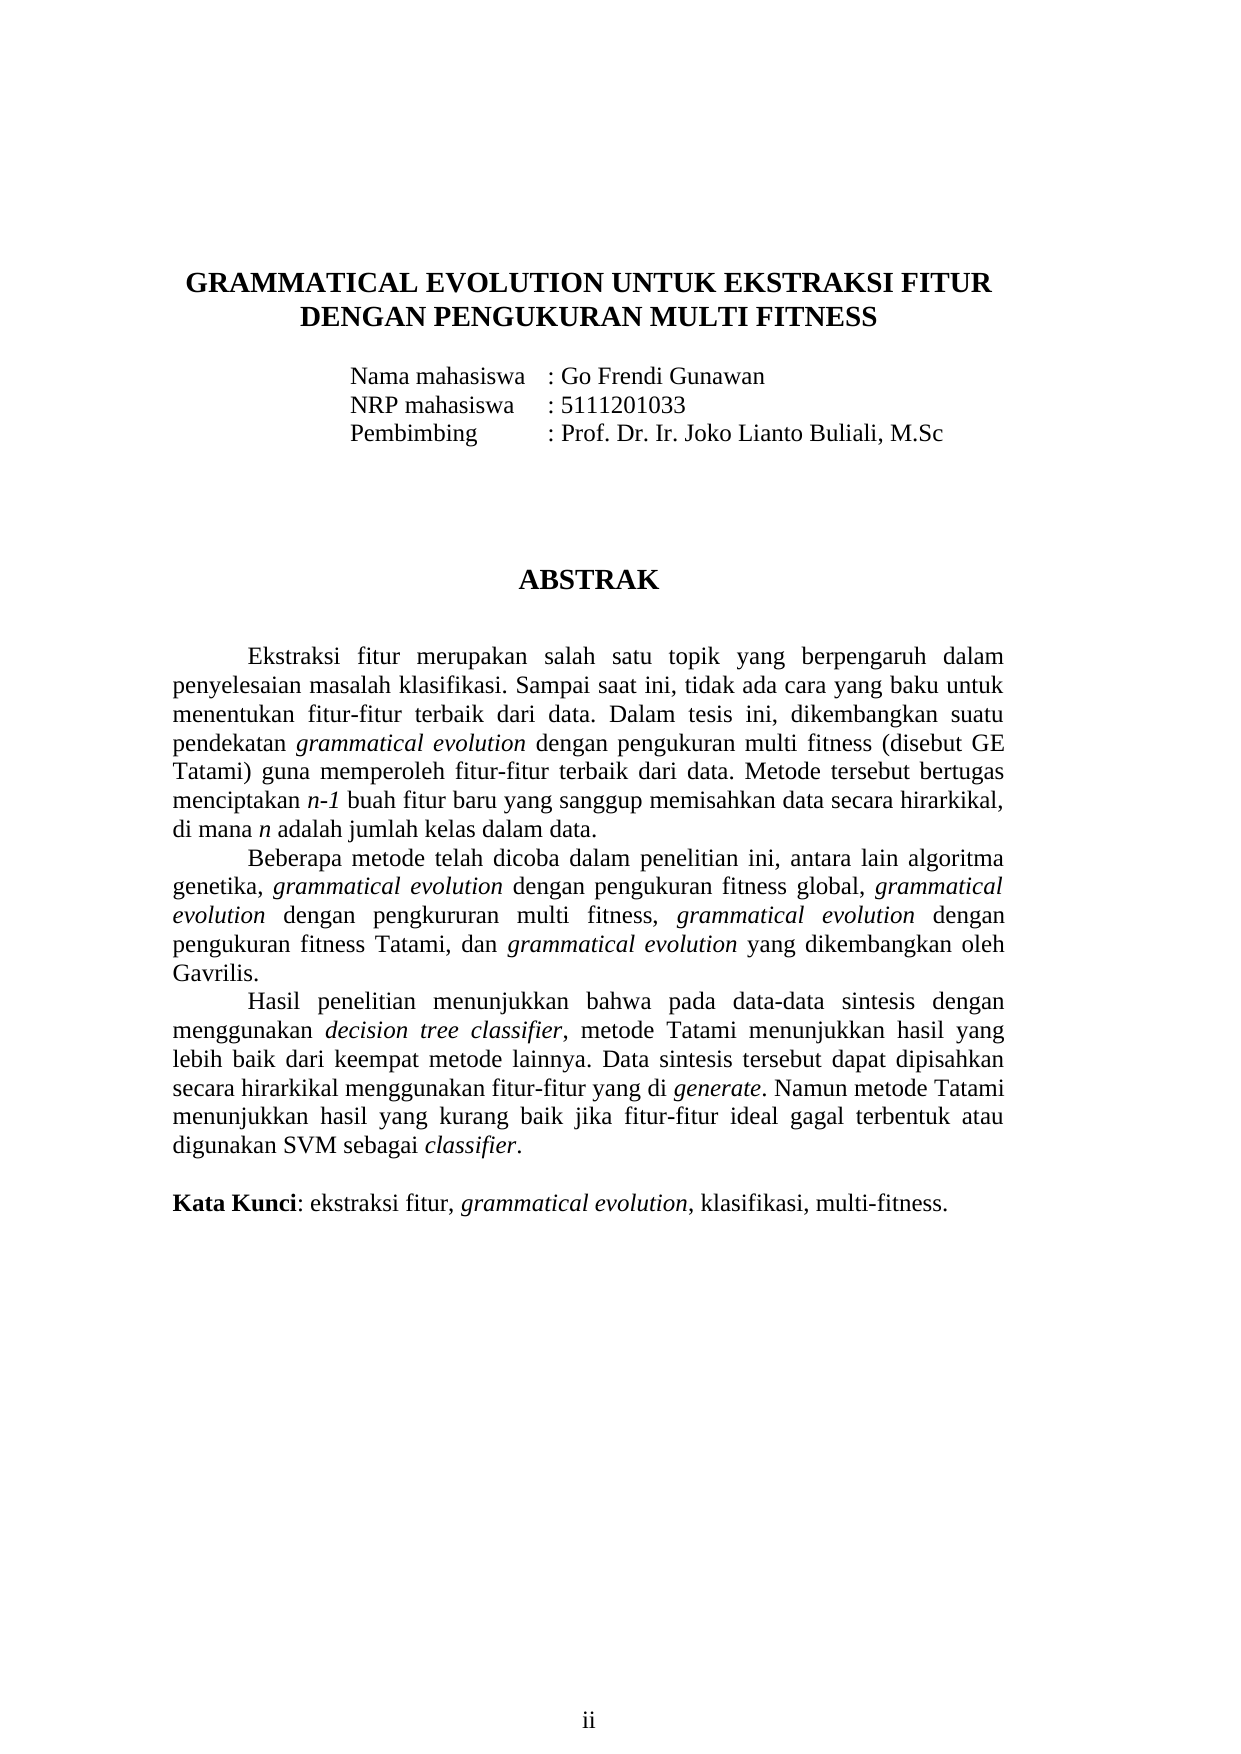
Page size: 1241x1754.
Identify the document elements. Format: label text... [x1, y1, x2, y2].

text Kata Kunci: ekstraksi fitur, grammatical evolution, klasifikasi, multi-fitness. [172, 1188, 1005, 1216]
text Beberapa metode telah dicoba dalam penelitian ini, antara lain algoritma genetika, grammatical evolution dengan pengukuran fitness global, grammatical evolution dengan pengkururan multi fitness, grammatical evolution dengan pengukuran fitness Tatami, dan grammatical evolution yang dikembangkan oleh Gavrilis. [172, 843, 1005, 986]
text NRP mahasiswa : 5111201033 [350, 390, 1005, 418]
text Hasil penelitian menunjukkan bahwa pada data-data sintesis dengan menggunakan decision tree classifier, metode Tatami menunjukkan hasil yang lebih baik dari keempat metode lainnya. Data sintesis tersebut dapat dipisahkan secara hirarkikal menggunakan fitur-fitur yang di generate. Namun metode Tatami menunjukkan hasil yang kurang baik jika fitur-fitur ideal gagal terbentuk atau digunakan SVM sebagai classifier. [172, 986, 1005, 1159]
text Pembimbing : Prof. Dr. Ir. Joko Lianto Buliali, M.Sc [350, 418, 1005, 447]
subtitle ABSTRAK [172, 562, 1005, 596]
text Ekstraksi fitur merupakan salah satu topik yang berpengaruh dalam penyelesaian masalah klasifikasi. Sampai saat ini, tidak ada cara yang baku untuk menentukan fitur-fitur terbaik dari data. Dalam tesis ini, dikembangkan suatu pendekatan grammatical evolution dengan pengukuran multi fitness (disebut GE Tatami) guna memperoleh fitur-fitur terbaik dari data. Metode tersebut bertugas menciptakan n-1 buah fitur baru yang sanggup memisahkan data secara hirarkikal, di mana n adalah jumlah kelas dalam data. [172, 641, 1005, 843]
text Nama mahasiswa : Go Frendi Gunawan [350, 361, 1005, 390]
text Grammatical Evolution untuk Ekstraksi Fitur dengan Pengukuran Multi Fitness [172, 265, 1005, 332]
